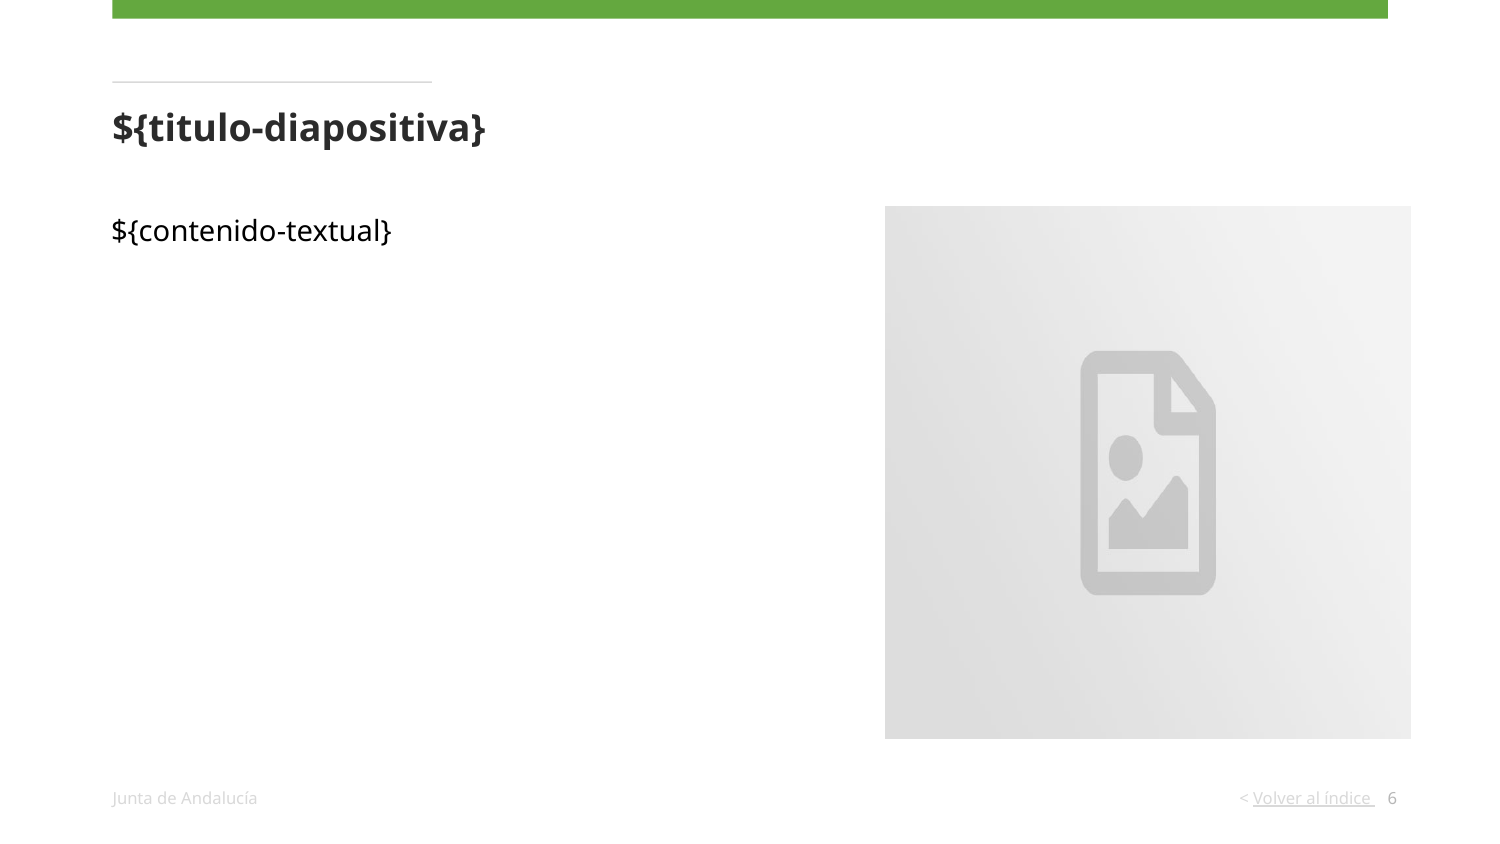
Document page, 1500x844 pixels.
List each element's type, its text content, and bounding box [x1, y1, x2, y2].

slide_number [1387, 787, 1478, 844]
text_box [112, 0, 1388, 19]
text_box ${contenido-textual} [111, 206, 856, 731]
picture [885, 206, 1411, 739]
text_box < Volver al índice [989, 787, 1376, 821]
text_box ${titulo-diapositiva} [112, 104, 597, 206]
